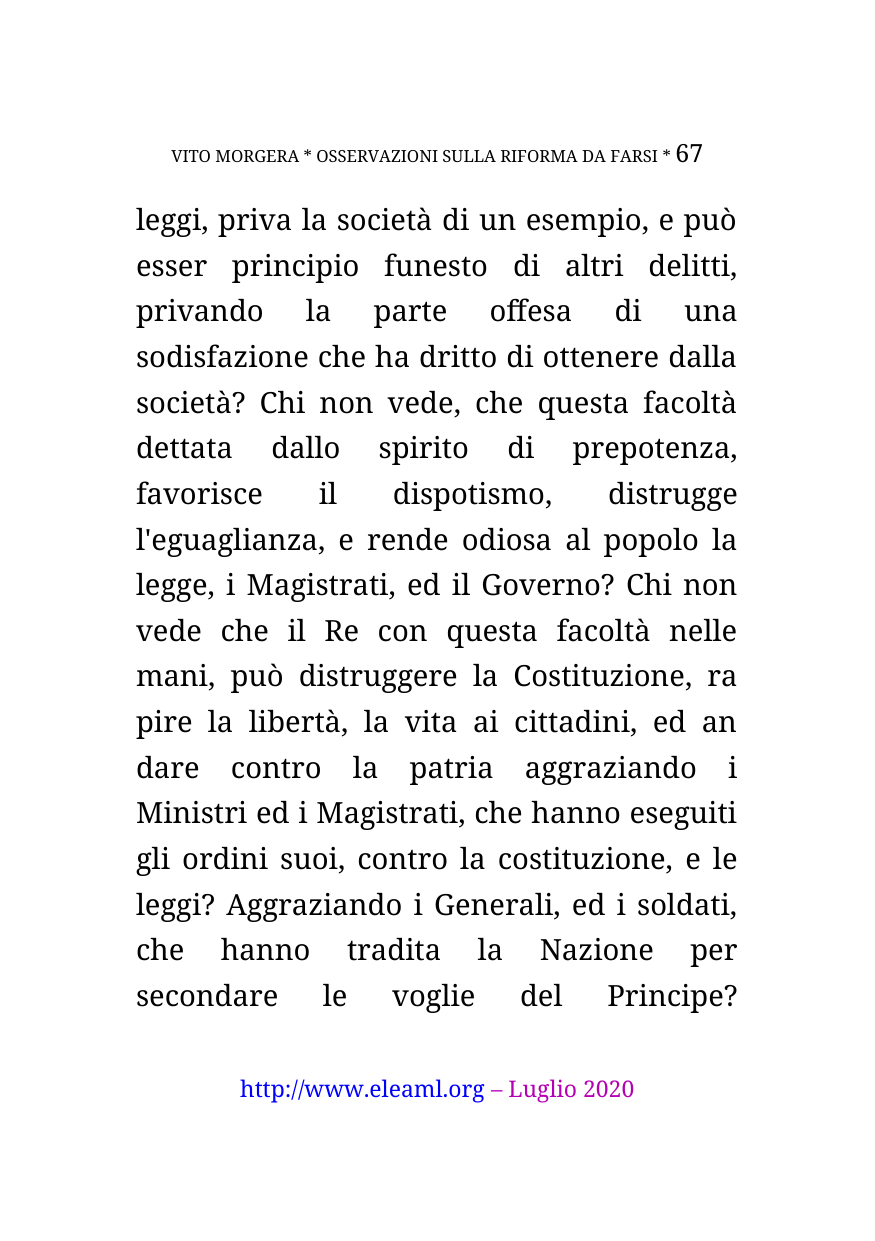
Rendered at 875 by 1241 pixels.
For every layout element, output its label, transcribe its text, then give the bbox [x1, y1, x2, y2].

text leggi, priva la società di un esempio, e può esser principio funesto di altri delitti, privando la parte offesa di una sodisfazione che ha dritto di ottenere dalla società? Chi non vede, che questa facoltà dettata dallo spirito di prepotenza, favorisce il dispotismo, distrugge l'eguaglianza, e rende odiosa al popolo la legge, i Magistrati, ed il Governo? Chi non vede che il Re con questa facoltà nelle mani, può distruggere la Costituzione, ra pire la libertà, la vita ai cittadini, ed an dare contro la patria aggraziando i Ministri ed i Magistrati, che hanno eseguiti gli ordini suoi, contro la costituzione, e le leggi? Aggraziando i Generali, ed i soldati, che hanno tradita la Nazione per secondare le voglie del Principe? [136, 199, 738, 1015]
